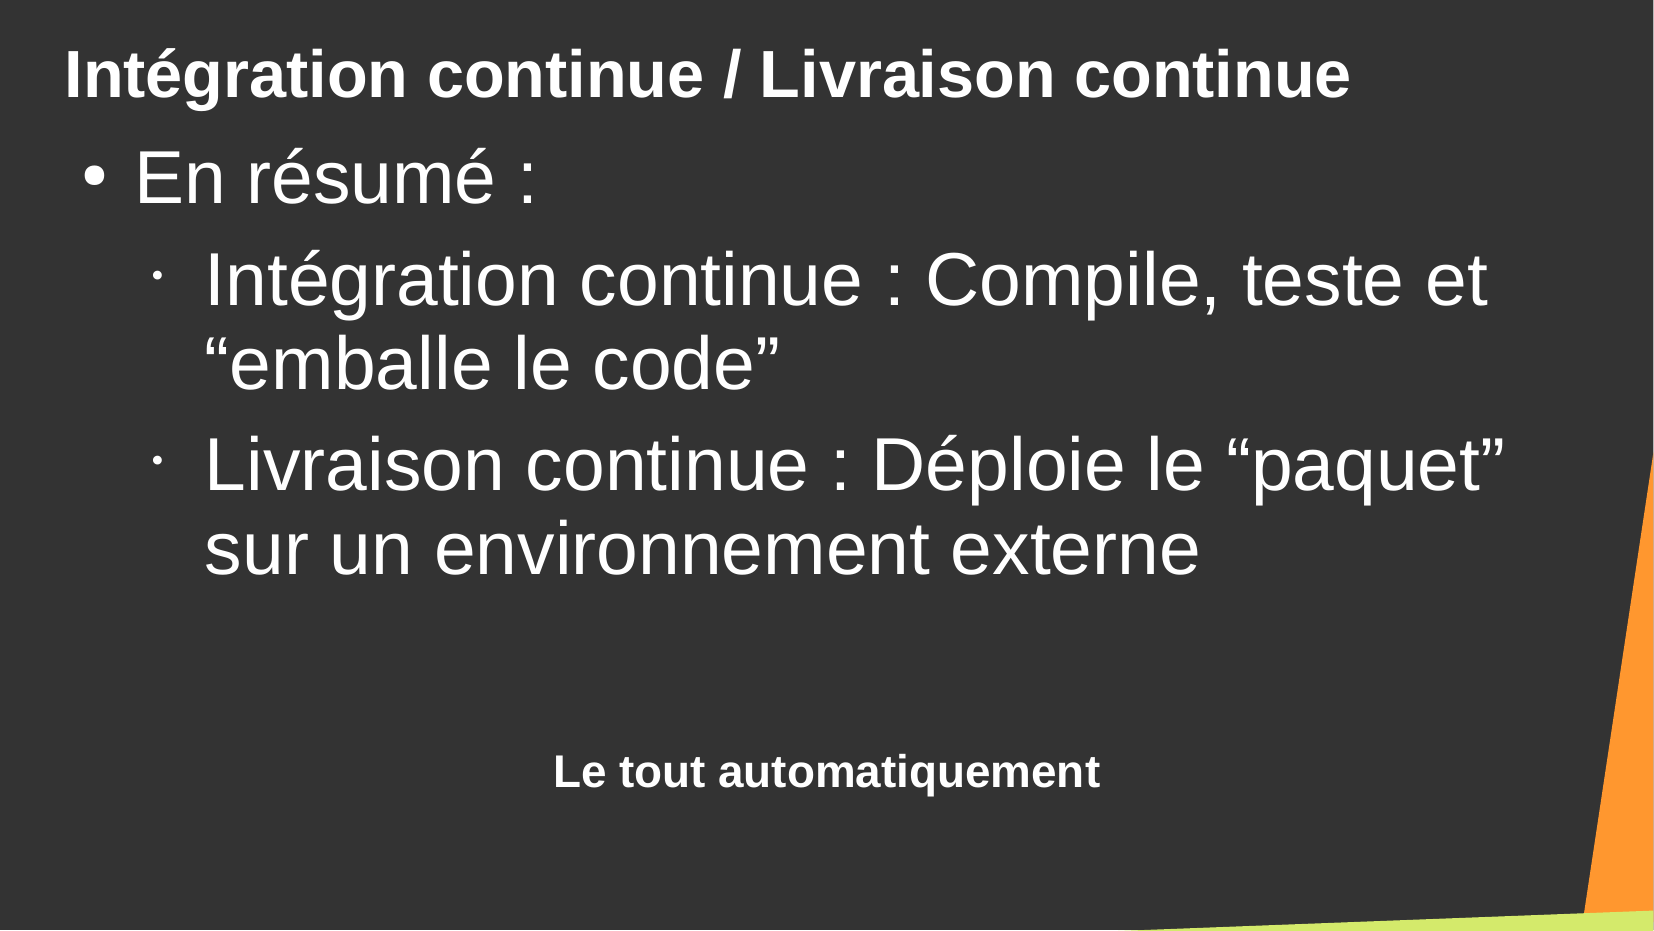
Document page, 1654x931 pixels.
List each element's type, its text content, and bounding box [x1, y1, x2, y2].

list En résumé : Intégration continue : Compile, teste et “emballe le code” Livraison continue : Déploie le “paquet” sur un environnement externe [63, 135, 1542, 615]
title Intégration continue / Livraison continue [64, 37, 1388, 115]
text_box Le tout automatiquement [348, 738, 1306, 805]
text_box [1118, 448, 1654, 931]
